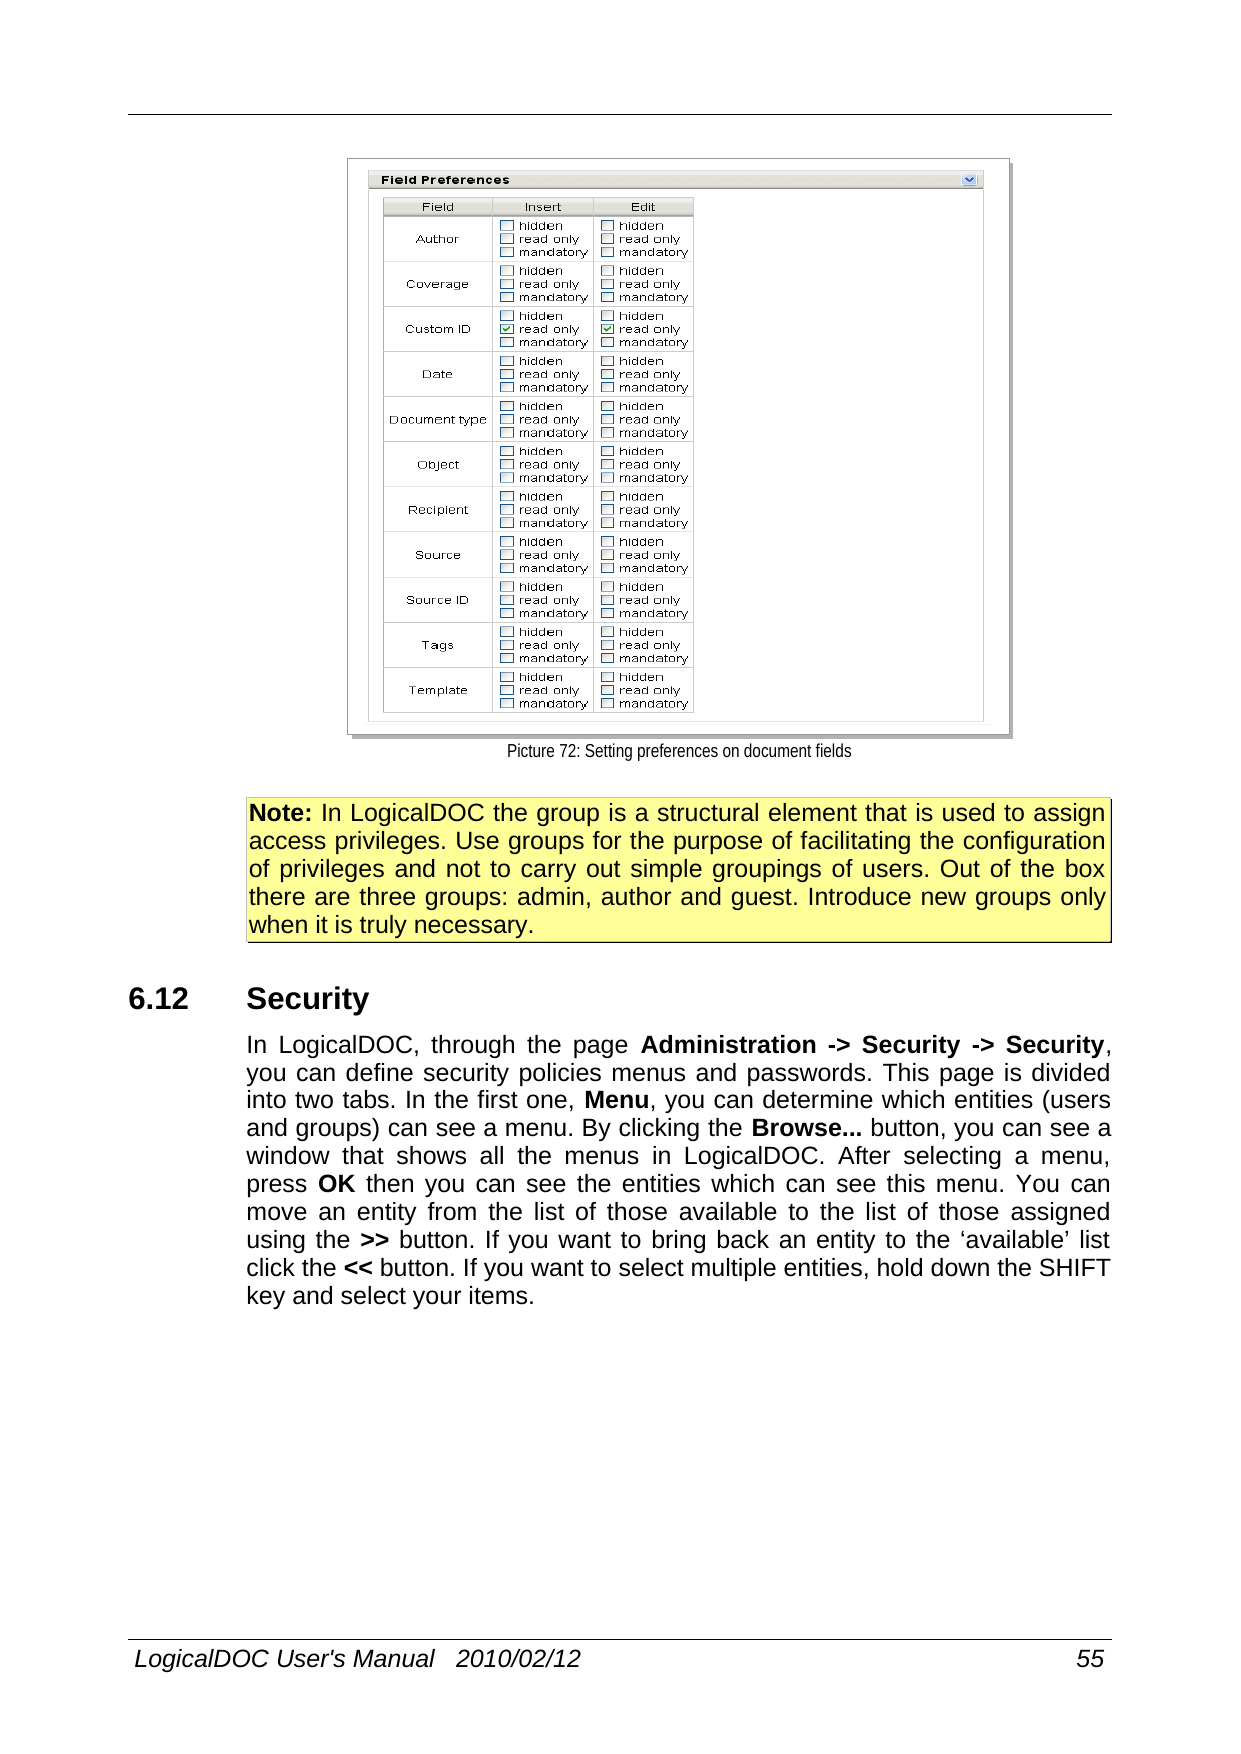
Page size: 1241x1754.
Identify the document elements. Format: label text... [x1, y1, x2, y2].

text Note: In LogicalDOC the group is a structural element that is used to assign access privileges. Use groups for the purpose of facilitating the configuration of privileges and not to carry out simple groupings of users. Out of the box there are three groups: admin, author and guest. Introduce new groups only when it is truly necessary. [247, 798, 1110, 941]
text Picture 72: Setting preferences on document fields [347, 735, 1011, 761]
picture [363, 167, 993, 725]
subtitle Security [128, 981, 1112, 1016]
text In LogicalDOC, through the page Administration -> Security -> Security, you can define security policies menus and passwords. This page is divided into two tabs. In the first one, Menu, you can determine which entities (users and groups) can see a menu. By clicking the Browse... button, you can see a window that shows all the menus in LogicalDOC. After selecting a menu, press OK then you can see the entities which can see this menu. You can move an entity from the list of those available to the list of those assigned using the >> button. If you want to bring back an entity to the ‘available’ list click the << button. If you want to select multiple entities, hold down the SHIFT key and select your items. [246, 1031, 1112, 1310]
